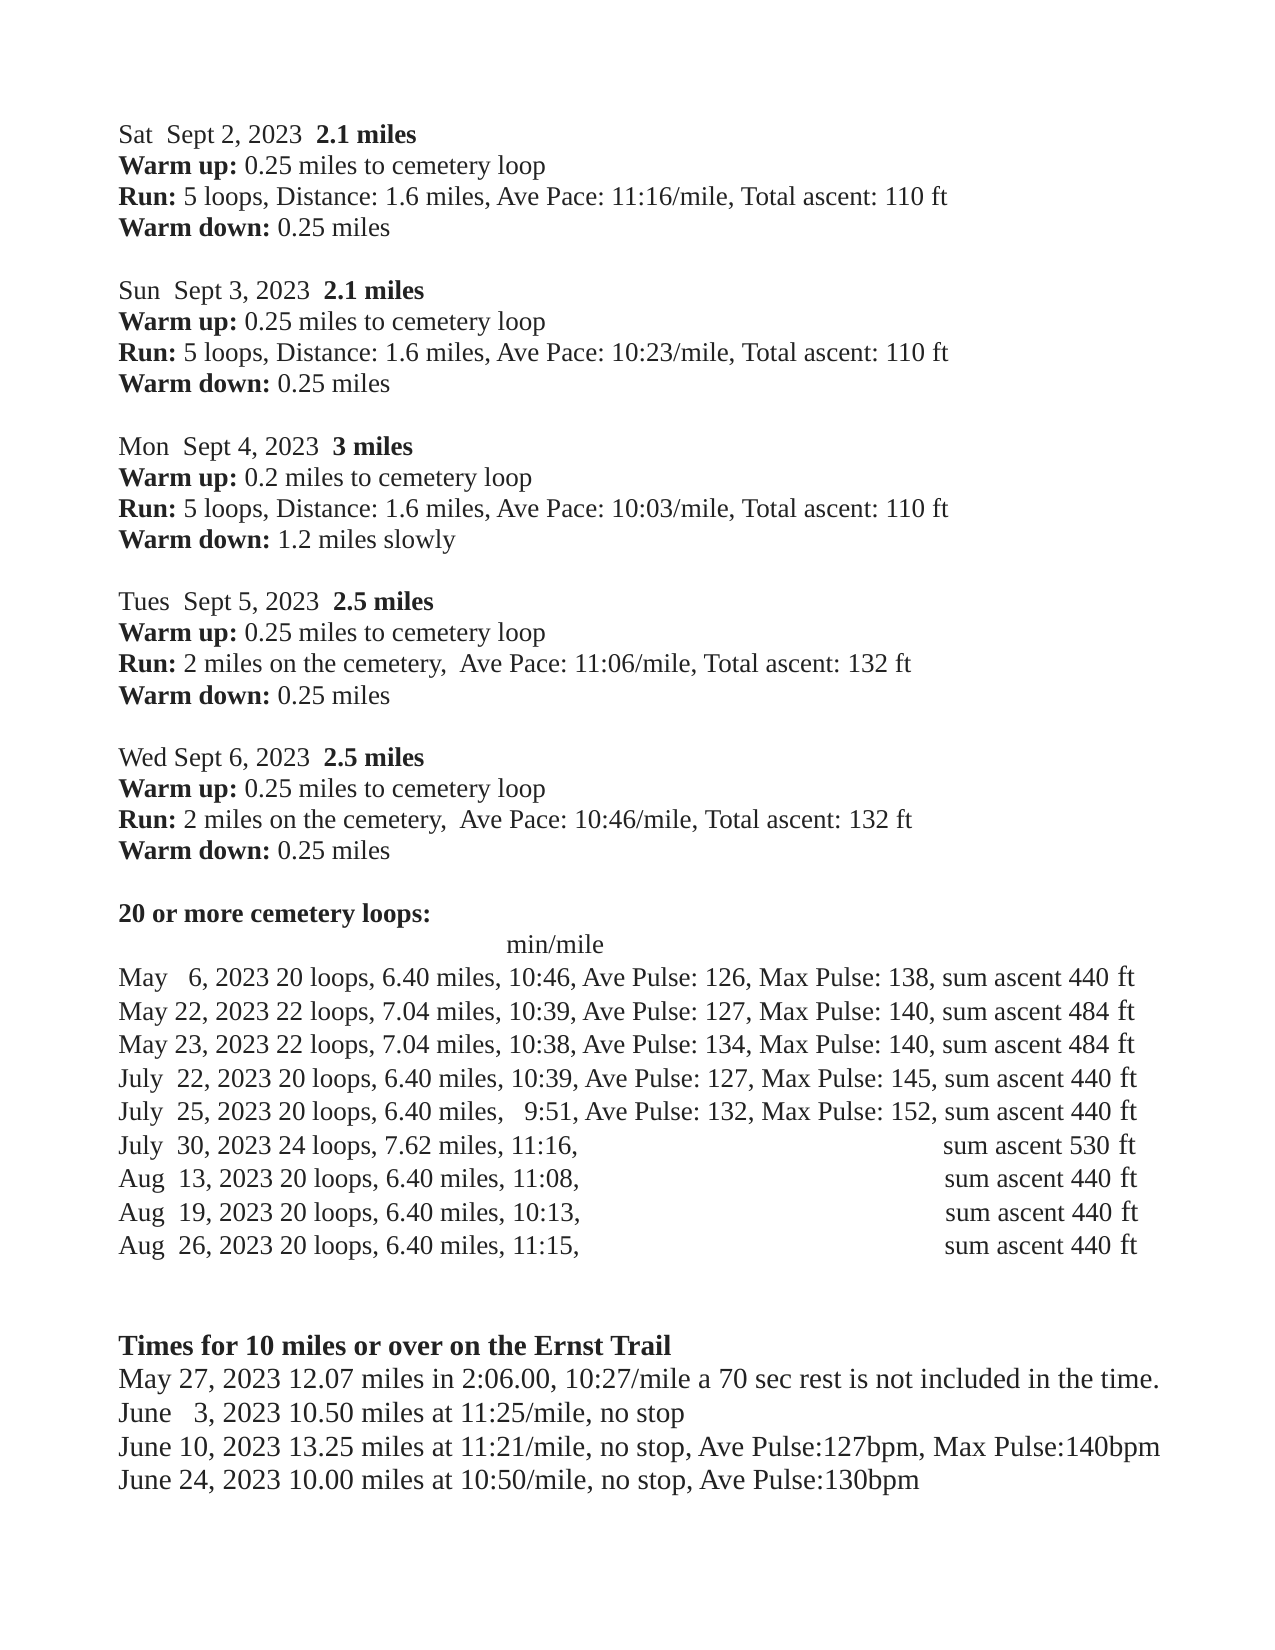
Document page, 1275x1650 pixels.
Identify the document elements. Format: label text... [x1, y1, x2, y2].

text Run: 2 miles on the cemetery, Ave Pace: 11:06/mile, Total ascent: 132 ft [118, 648, 1161, 679]
text Warm down: 0.25 miles [118, 834, 1161, 866]
text Warm up: 0.25 miles to cemetery loop [118, 149, 1161, 180]
text Aug 19, 2023 20 loops, 6.40 miles, 10:13, sum ascent 440 ft [118, 1194, 1161, 1227]
text Warm up: 0.25 miles to cemetery loop [118, 772, 1161, 803]
text Aug 13, 2023 20 loops, 6.40 miles, 11:08, sum ascent 440 ft [118, 1160, 1161, 1194]
text Sun Sept 3, 2023 2.1 miles [118, 274, 1161, 305]
text June 3, 2023 10.50 miles at 11:25/mile, no stop [118, 1395, 1161, 1429]
text July 30, 2023 24 loops, 7.62 miles, 11:16, sum ascent 530 ft [118, 1127, 1161, 1160]
text June 24, 2023 10.00 miles at 10:50/mile, no stop, Ave Pulse:130bpm [118, 1462, 1161, 1496]
text May 6, 2023 20 loops, 6.40 miles, 10:46, Ave Pulse: 126, Max Pulse: 138, sum ascent 440 ft [118, 959, 1161, 993]
text Warm down: 1.2 miles slowly [118, 523, 1161, 554]
text Warm down: 0.25 miles [118, 212, 1161, 243]
text Mon Sept 4, 2023 3 miles [118, 429, 1161, 461]
text 20 or more cemetery loops: [118, 897, 1161, 928]
text Run: 5 loops, Distance: 1.6 miles, Ave Pace: 11:16/mile, Total ascent: 110 ft [118, 180, 1161, 212]
text June 10, 2023 13.25 miles at 11:21/mile, no stop, Ave Pulse:127bpm, Max Pulse:140bpm [118, 1429, 1161, 1462]
text Run: 5 loops, Distance: 1.6 miles, Ave Pace: 10:23/mile, Total ascent: 110 ft [118, 336, 1161, 367]
text Warm up: 0.25 miles to cemetery loop [118, 616, 1161, 648]
text July 25, 2023 20 loops, 6.40 miles, 9:51, Ave Pulse: 132, Max Pulse: 152, sum ascent 440 ft [118, 1093, 1161, 1127]
text min/mile [118, 928, 1161, 959]
text May 23, 2023 22 loops, 7.04 miles, 10:38, Ave Pulse: 134, Max Pulse: 140, sum ascent 484 ft [118, 1026, 1161, 1060]
text Warm down: 0.25 miles [118, 367, 1161, 398]
text Warm up: 0.25 miles to cemetery loop [118, 305, 1161, 336]
text Tues Sept 5, 2023 2.5 miles [118, 585, 1161, 616]
text Run: 2 miles on the cemetery, Ave Pace: 10:46/mile, Total ascent: 132 ft [118, 803, 1161, 834]
text Wed Sept 6, 2023 2.5 miles [118, 741, 1161, 772]
text July 22, 2023 20 loops, 6.40 miles, 10:39, Ave Pulse: 127, Max Pulse: 145, sum ascent 440 ft [118, 1060, 1161, 1093]
text Times for 10 miles or over on the Ernst Trail [118, 1328, 1161, 1362]
text Warm down: 0.25 miles [118, 679, 1161, 710]
text May 27, 2023 12.07 miles in 2:06.00, 10:27/mile a 70 sec rest is not included in the time. [118, 1362, 1161, 1395]
text Run: 5 loops, Distance: 1.6 miles, Ave Pace: 10:03/mile, Total ascent: 110 ft [118, 492, 1161, 523]
text May 22, 2023 22 loops, 7.04 miles, 10:39, Ave Pulse: 127, Max Pulse: 140, sum ascent 484 ft [118, 993, 1161, 1026]
text Sat Sept 2, 2023 2.1 miles [118, 118, 1161, 149]
text Warm up: 0.2 miles to cemetery loop [118, 461, 1161, 492]
text Aug 26, 2023 20 loops, 6.40 miles, 11:15, sum ascent 440 ft [118, 1227, 1161, 1261]
